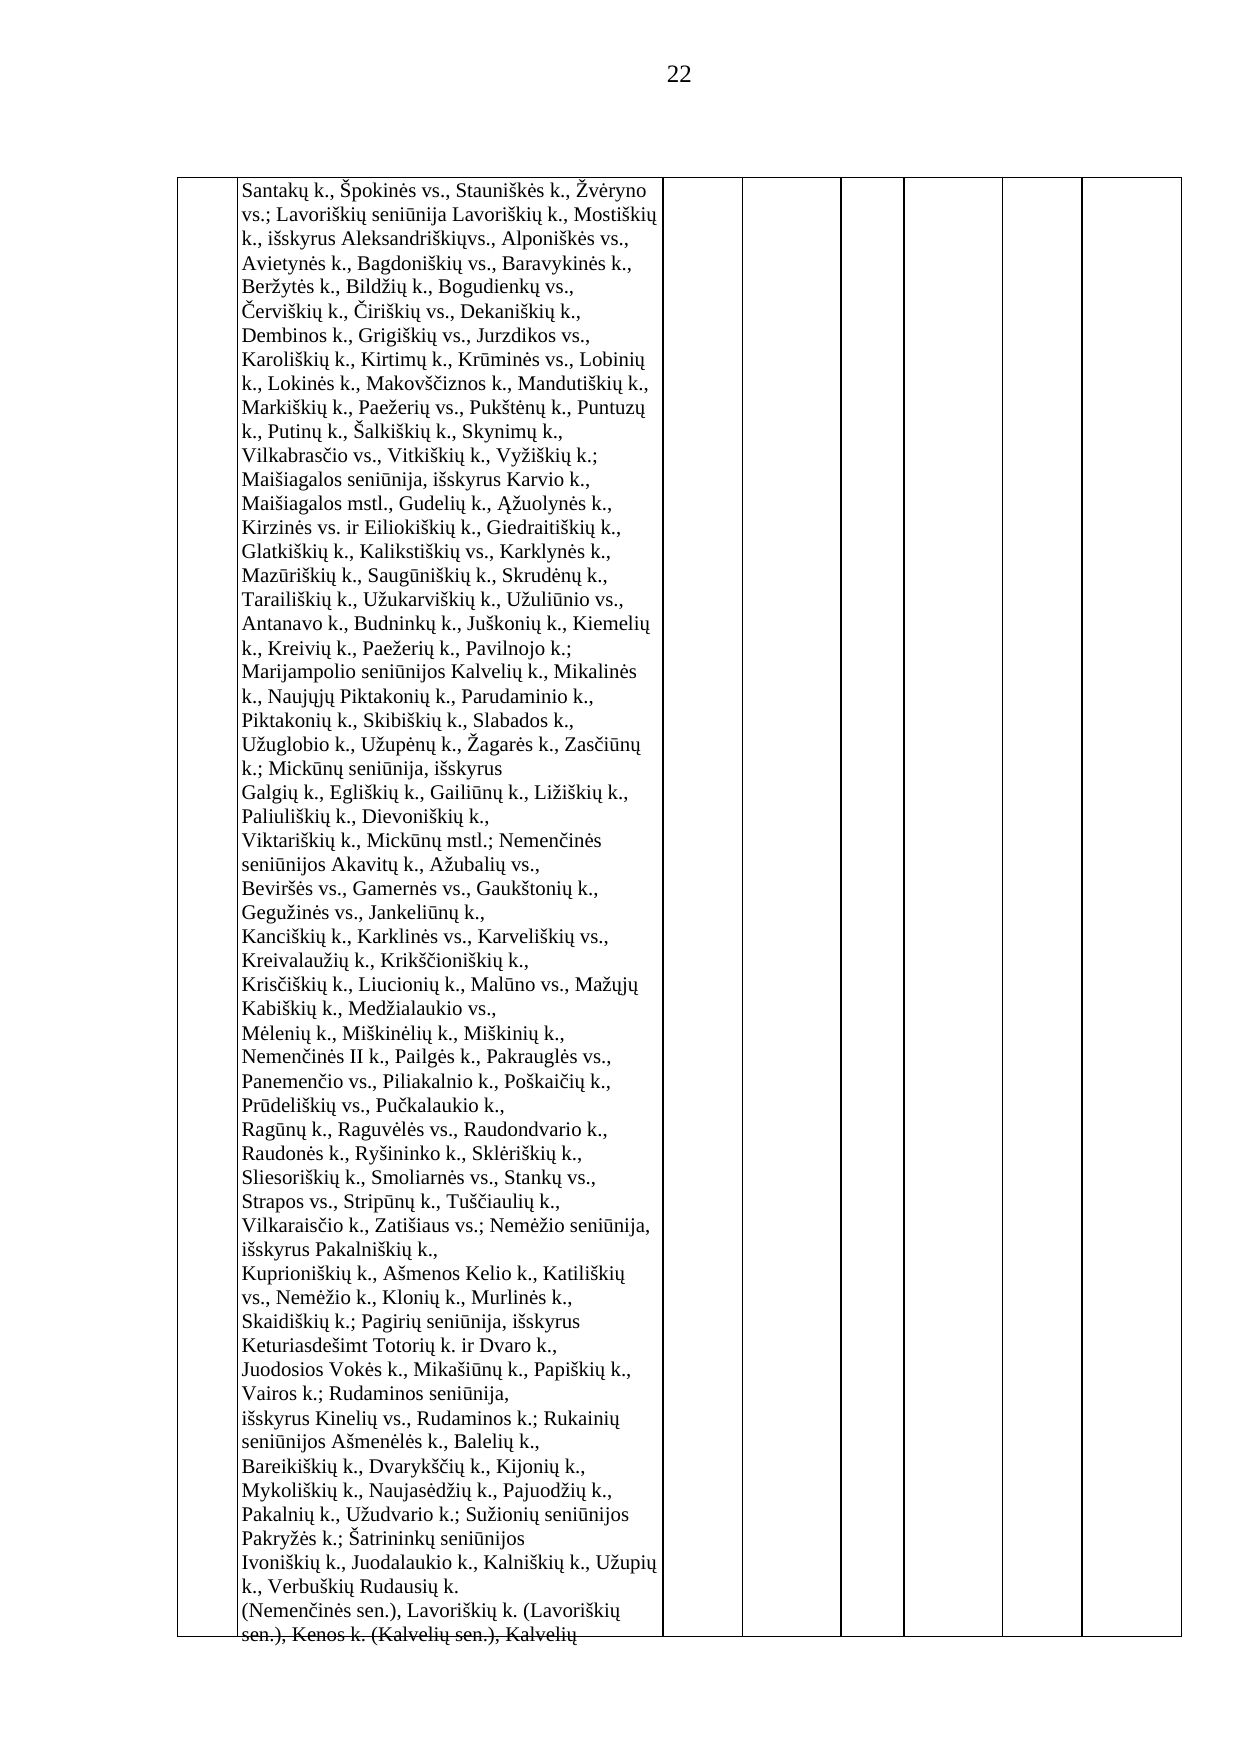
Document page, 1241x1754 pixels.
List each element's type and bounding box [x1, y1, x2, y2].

table_cell [743, 178, 840, 1636]
table_cell [1003, 178, 1081, 1636]
table_cell [842, 178, 903, 1636]
table_cell [1083, 178, 1181, 1636]
table_cell [178, 178, 237, 1636]
table_cell [905, 178, 1002, 1636]
table_cell [664, 178, 742, 1636]
